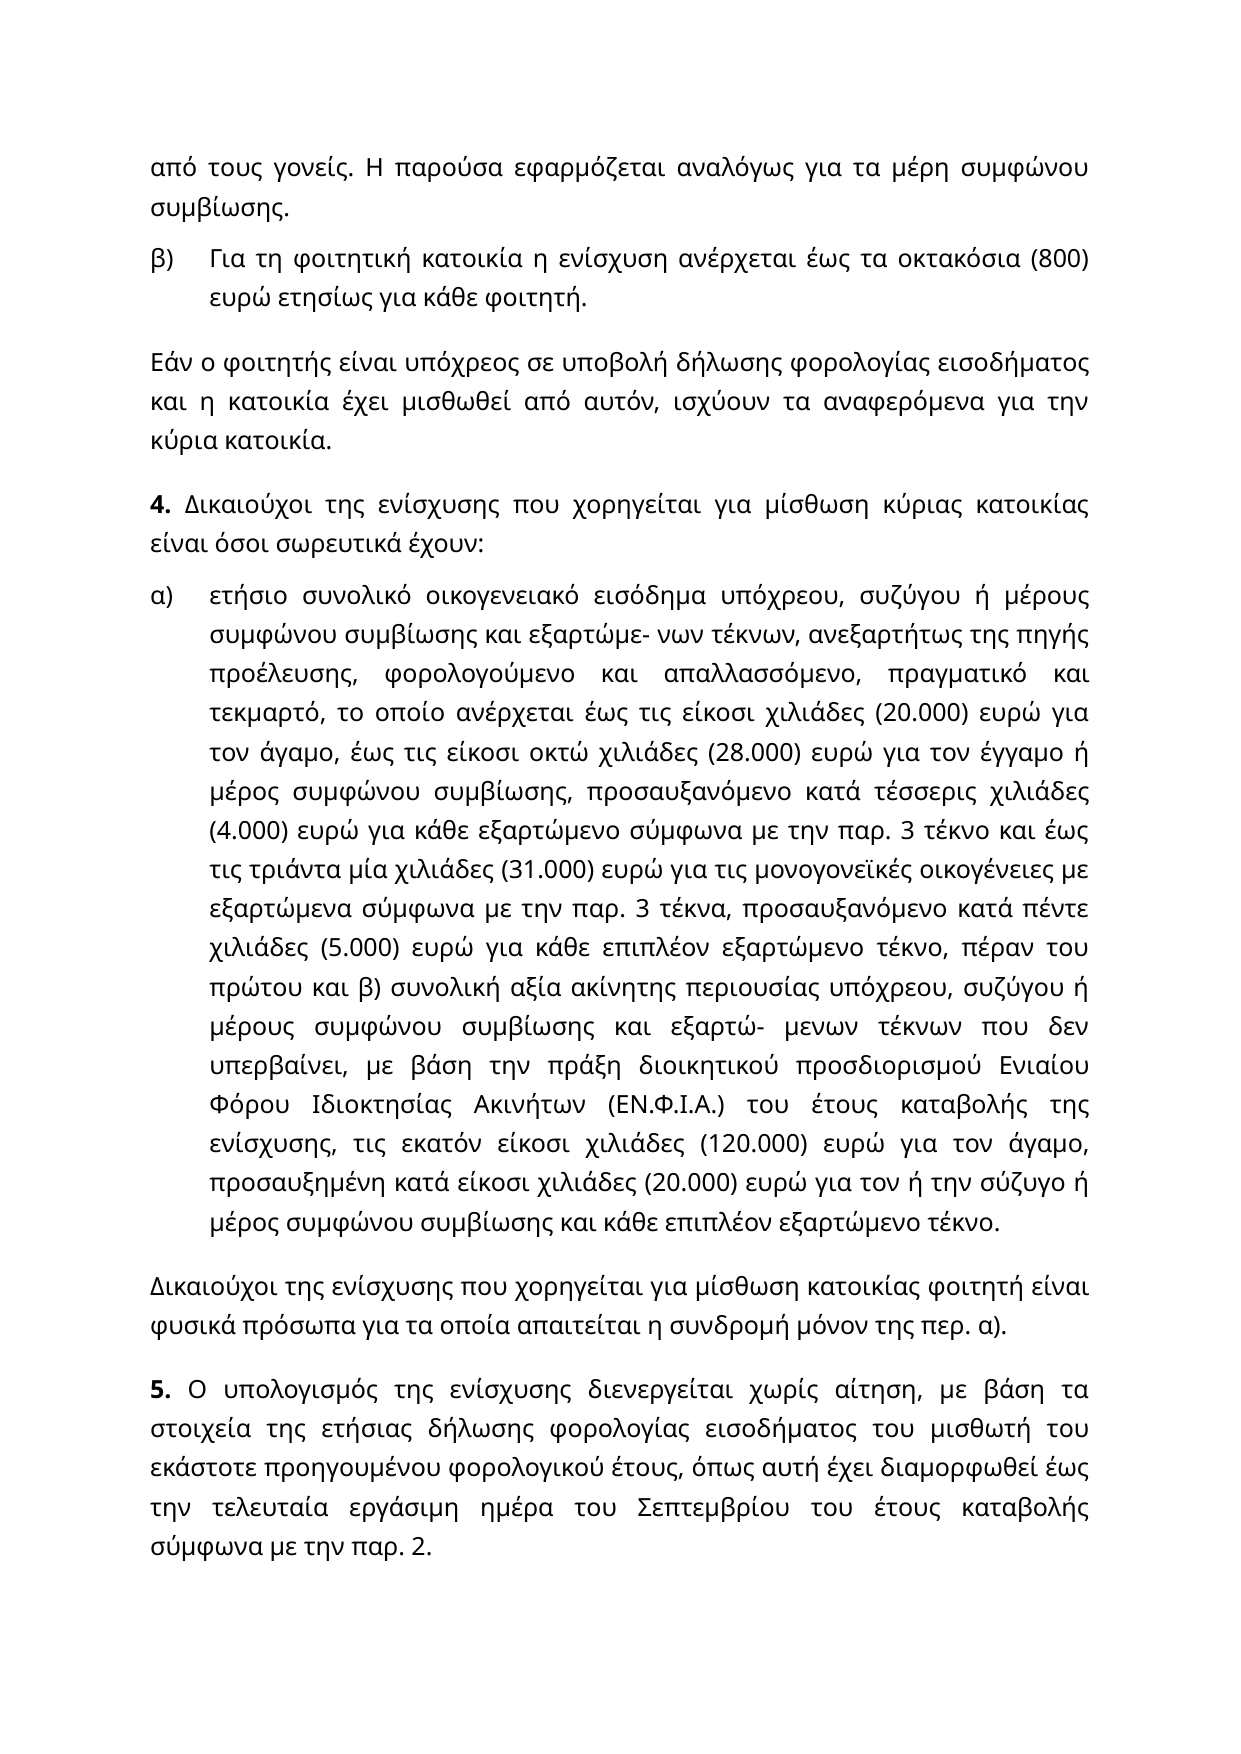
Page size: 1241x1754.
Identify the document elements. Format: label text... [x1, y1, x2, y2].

text Δικαιούχοι της ενίσχυσης που χορηγείται για μίσθωση κατοικίας φοιτητή είναι φυσικά πρόσωπα για τα οποία απαιτείται η συνδρομή μόνον της περ. α). [150, 1268, 1090, 1342]
list β) Για τη φοιτητική κατοικία η ενίσχυση ανέρχεται έως τα οκτακόσια (800) ευρώ ετησίως για κάθε φοιτητή. [150, 241, 1090, 314]
text από τους γονείς. Η παρούσα εφαρμόζεται αναλόγως για τα μέρη συμφώνου συμβίωσης. [150, 150, 1090, 223]
text Εάν ο φοιτητής είναι υπόχρεος σε υποβολή δήλωσης φορολογίας εισοδήματος και η κατοικία έχει μισθωθεί από αυτόν, ισχύουν τα αναφερόμενα για την κύρια κατοικία. [150, 344, 1090, 457]
list α) ετήσιο συνολικό οικογενειακό εισόδημα υπόχρεου, συζύγου ή μέρους συμφώνου συμβίωσης και εξαρτώμε- νων τέκνων, ανεξαρτήτως της πηγής προέλευσης, φορολογούμενο και απαλλασσόμενο, πραγματικό και τεκμαρτό, το οποίο ανέρχεται έως τις είκοσι χιλιάδες (20.000) ευρώ για τον άγαμο, έως τις είκοσι οκτώ χιλιάδες (28.000) ευρώ για τον έγγαμο ή μέρος συμφώνου συμβίωσης, προσαυξανόμενο κατά τέσσερις χιλιάδες (4.000) ευρώ για κάθε εξαρτώμενο σύμφωνα με την παρ. 3 τέκνο και έως τις τριάντα μία χιλιάδες (31.000) ευρώ για τις μονογονεϊκές οικογένειες με εξαρτώμενα σύμφωνα με την παρ. 3 τέκνα, προσαυξανόμενο κατά πέντε χιλιάδες (5.000) ευρώ για κάθε επιπλέον εξαρτώμενο τέκνο, πέραν του πρώτου και β) συνολική αξία ακίνητης περιουσίας υπόχρεου, συζύγου ή μέρους συμφώνου συμβίωσης και εξαρτώ- μενων τέκνων που δεν υπερβαίνει, με βάση την πράξη διοικητικού προσδιορισμού Ενιαίου Φόρου Ιδιοκτησίας Ακινήτων (ΕΝ.Φ.Ι.Α.) του έτους καταβολής της ενίσχυσης, τις εκατόν είκοσι χιλιάδες (120.000) ευρώ για τον άγαμο, προσαυξημένη κατά είκοσι χιλιάδες (20.000) ευρώ για τον ή την σύζυγο ή μέρος συμφώνου συμβίωσης και κάθε επιπλέον εξαρτώμενο τέκνο. [150, 577, 1090, 1238]
text 5. Ο υπολογισμός της ενίσχυσης διενεργείται χωρίς αίτηση, με βάση τα στοιχεία της ετήσιας δήλωσης φορολογίας εισοδήματος του μισθωτή του εκάστοτε προηγουμένου φορολογικού έτους, όπως αυτή έχει διαμορφωθεί έως την τελευταία εργάσιμη ημέρα του Σεπτεμβρίου του έτους καταβολής σύμφωνα με την παρ. 2. [150, 1372, 1090, 1562]
text 4. Δικαιούχοι της ενίσχυσης που χορηγείται για μίσθωση κύριας κατοικίας είναι όσοι σωρευτικά έχουν: [150, 487, 1090, 560]
